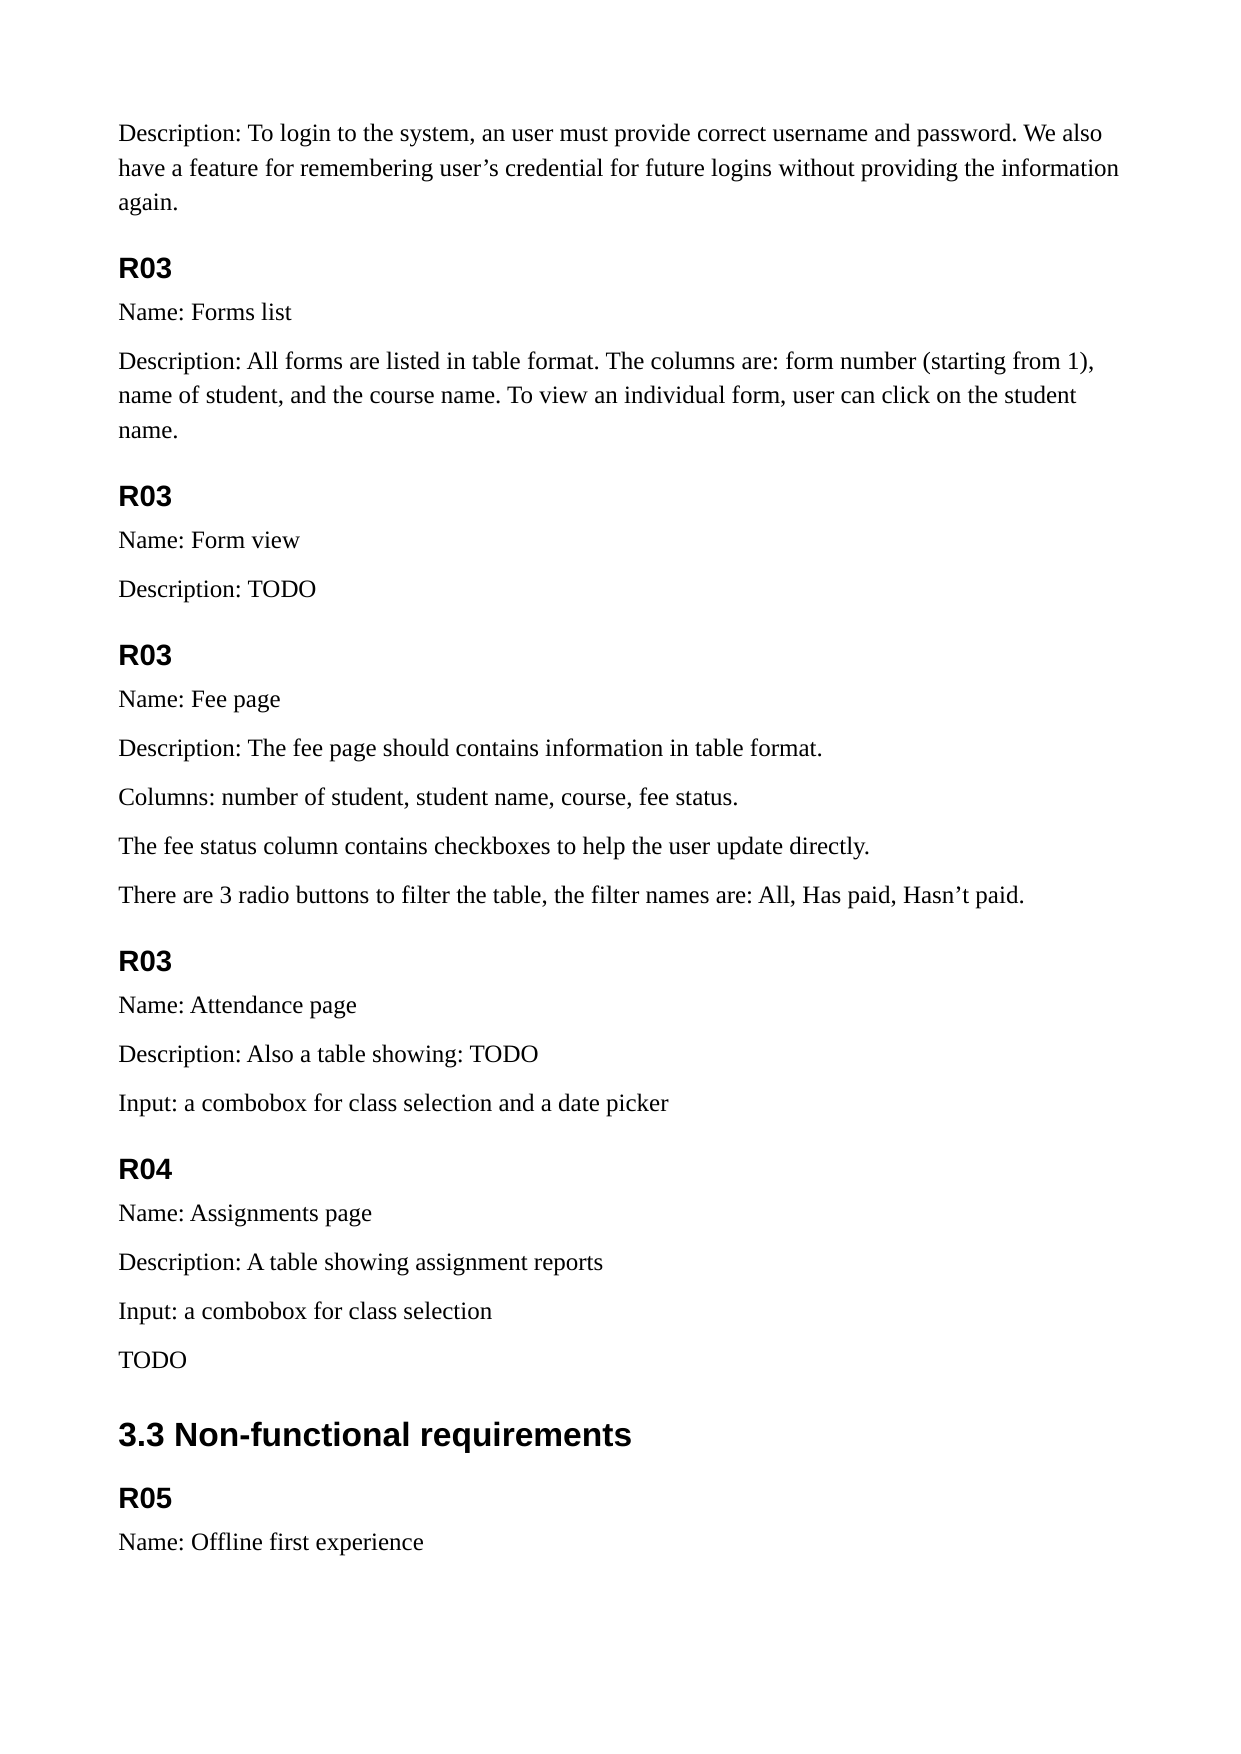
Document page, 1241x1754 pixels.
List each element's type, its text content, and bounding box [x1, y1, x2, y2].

subtitle R03 [118, 638, 1122, 671]
text Description: TODO [118, 574, 1122, 603]
text Name: Form view [118, 525, 1122, 554]
subtitle R03 [118, 251, 1122, 284]
subtitle R03 [118, 944, 1122, 977]
text Input: a combobox for class selection and a date picker [118, 1088, 1122, 1117]
text TODO [118, 1345, 1122, 1374]
text Description: All forms are listed in table format. The columns are: form number (starting from 1), name of student, and the course name. To view an individual form, user can click on the student name. [118, 346, 1122, 444]
text Name: Offline first experience [118, 1527, 1122, 1556]
text Name: Forms list [118, 297, 1122, 326]
text There are 3 radio buttons to filter the table, the filter names are: All, Has paid, Hasn’t paid. [118, 880, 1122, 909]
text Description: A table showing assignment reports [118, 1247, 1122, 1276]
subtitle 3.3 Non-functional requirements [118, 1415, 1122, 1454]
subtitle R05 [118, 1481, 1122, 1514]
text Description: The fee page should contains information in table format. [118, 733, 1122, 762]
text Description: To login to the system, an user must provide correct username and password. We also have a feature for remembering user’s credential for future logins without providing the information again. [118, 118, 1122, 216]
text The fee status column contains checkboxes to help the user update directly. [118, 831, 1122, 860]
subtitle R03 [118, 479, 1122, 512]
subtitle R04 [118, 1152, 1122, 1186]
text Columns: number of student, student name, course, fee status. [118, 782, 1122, 811]
text Name: Fee page [118, 684, 1122, 713]
text Input: a combobox for class selection [118, 1296, 1122, 1325]
text Name: Assignments page [118, 1198, 1122, 1227]
text Name: Attendance page [118, 990, 1122, 1019]
text Description: Also a table showing: TODO [118, 1039, 1122, 1068]
